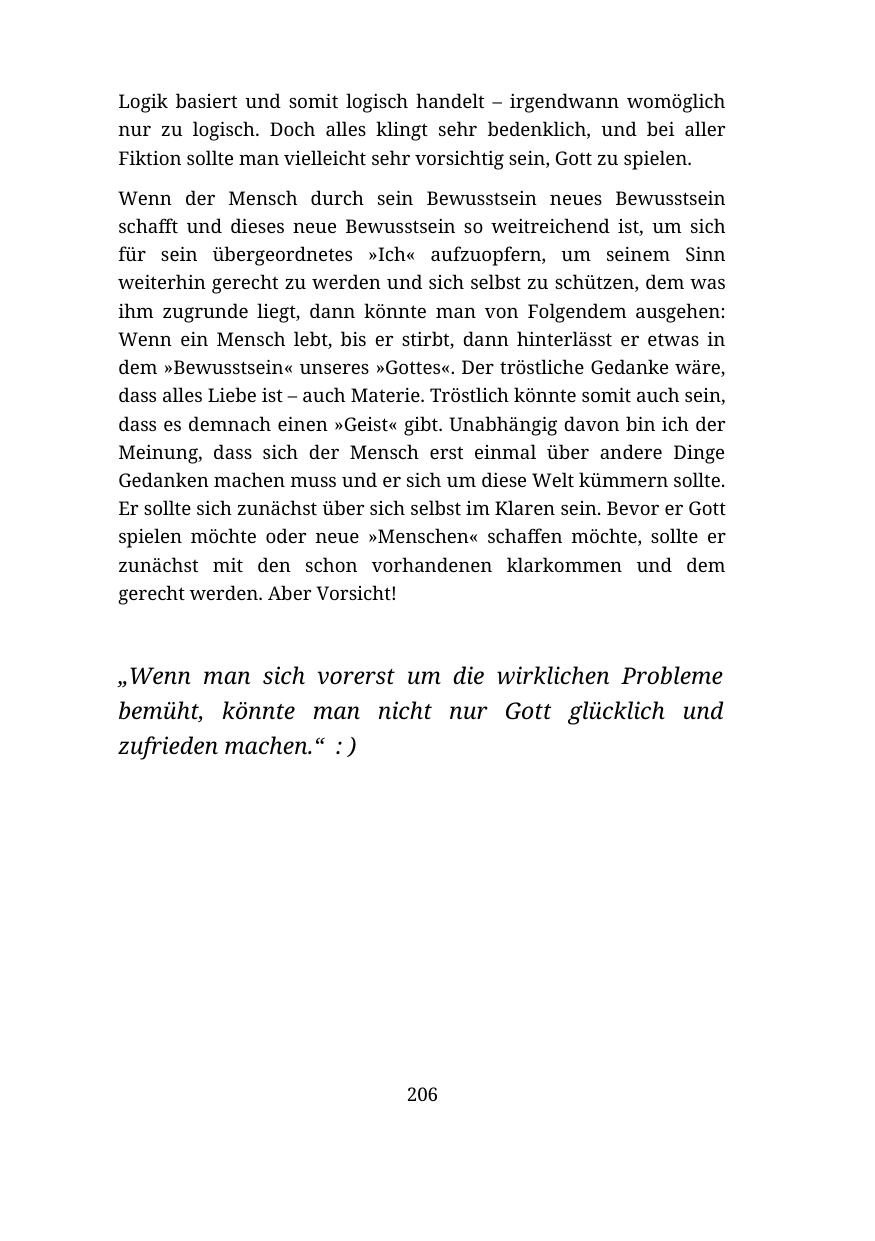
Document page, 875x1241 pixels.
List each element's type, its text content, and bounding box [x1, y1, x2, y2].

text Wenn der Mensch durch sein Bewusstsein neues Bewusstsein schafft und dieses neue Bewusstsein so weitreichend ist, um sich für sein übergeordnetes »Ich« aufzuopfern, um seinem Sinn weiterhin gerecht zu werden und sich selbst zu schützen, dem was ihm zugrunde liegt, dann könnte man von Folgendem ausgehen: Wenn ein Mensch lebt, bis er stirbt, dann hinterlässt er etwas in dem »Bewusstsein« unseres »Gottes«. Der tröstliche Gedanke wäre, dass alles Liebe ist – auch Materie. Tröstlich könnte somit auch sein, dass es demnach einen »Geist« gibt. Unabhängig davon bin ich der Meinung, dass sich der Mensch erst einmal über andere Dinge Gedanken machen muss und er sich um diese Welt kümmern sollte. Er sollte sich zunächst über sich selbst im Klaren sein. Bevor er Gott spielen möchte oder neue »Menschen« schaffen möchte, sollte er zunächst mit den schon vorhandenen klarkommen und dem gerecht werden. Aber Vorsicht! [118, 185, 726, 606]
text Logik basiert und somit logisch handelt – irgendwann womöglich nur zu logisch. Doch alles klingt sehr bedenklich, und bei aller Fiktion sollte man vielleicht sehr vorsichtig sein, Gott zu spielen. [118, 88, 726, 171]
text „Wenn man sich vorerst um die wirklichen Probleme bemüht, könnte man nicht nur Gott glücklich und zufrieden machen.“ : ) [118, 660, 726, 761]
